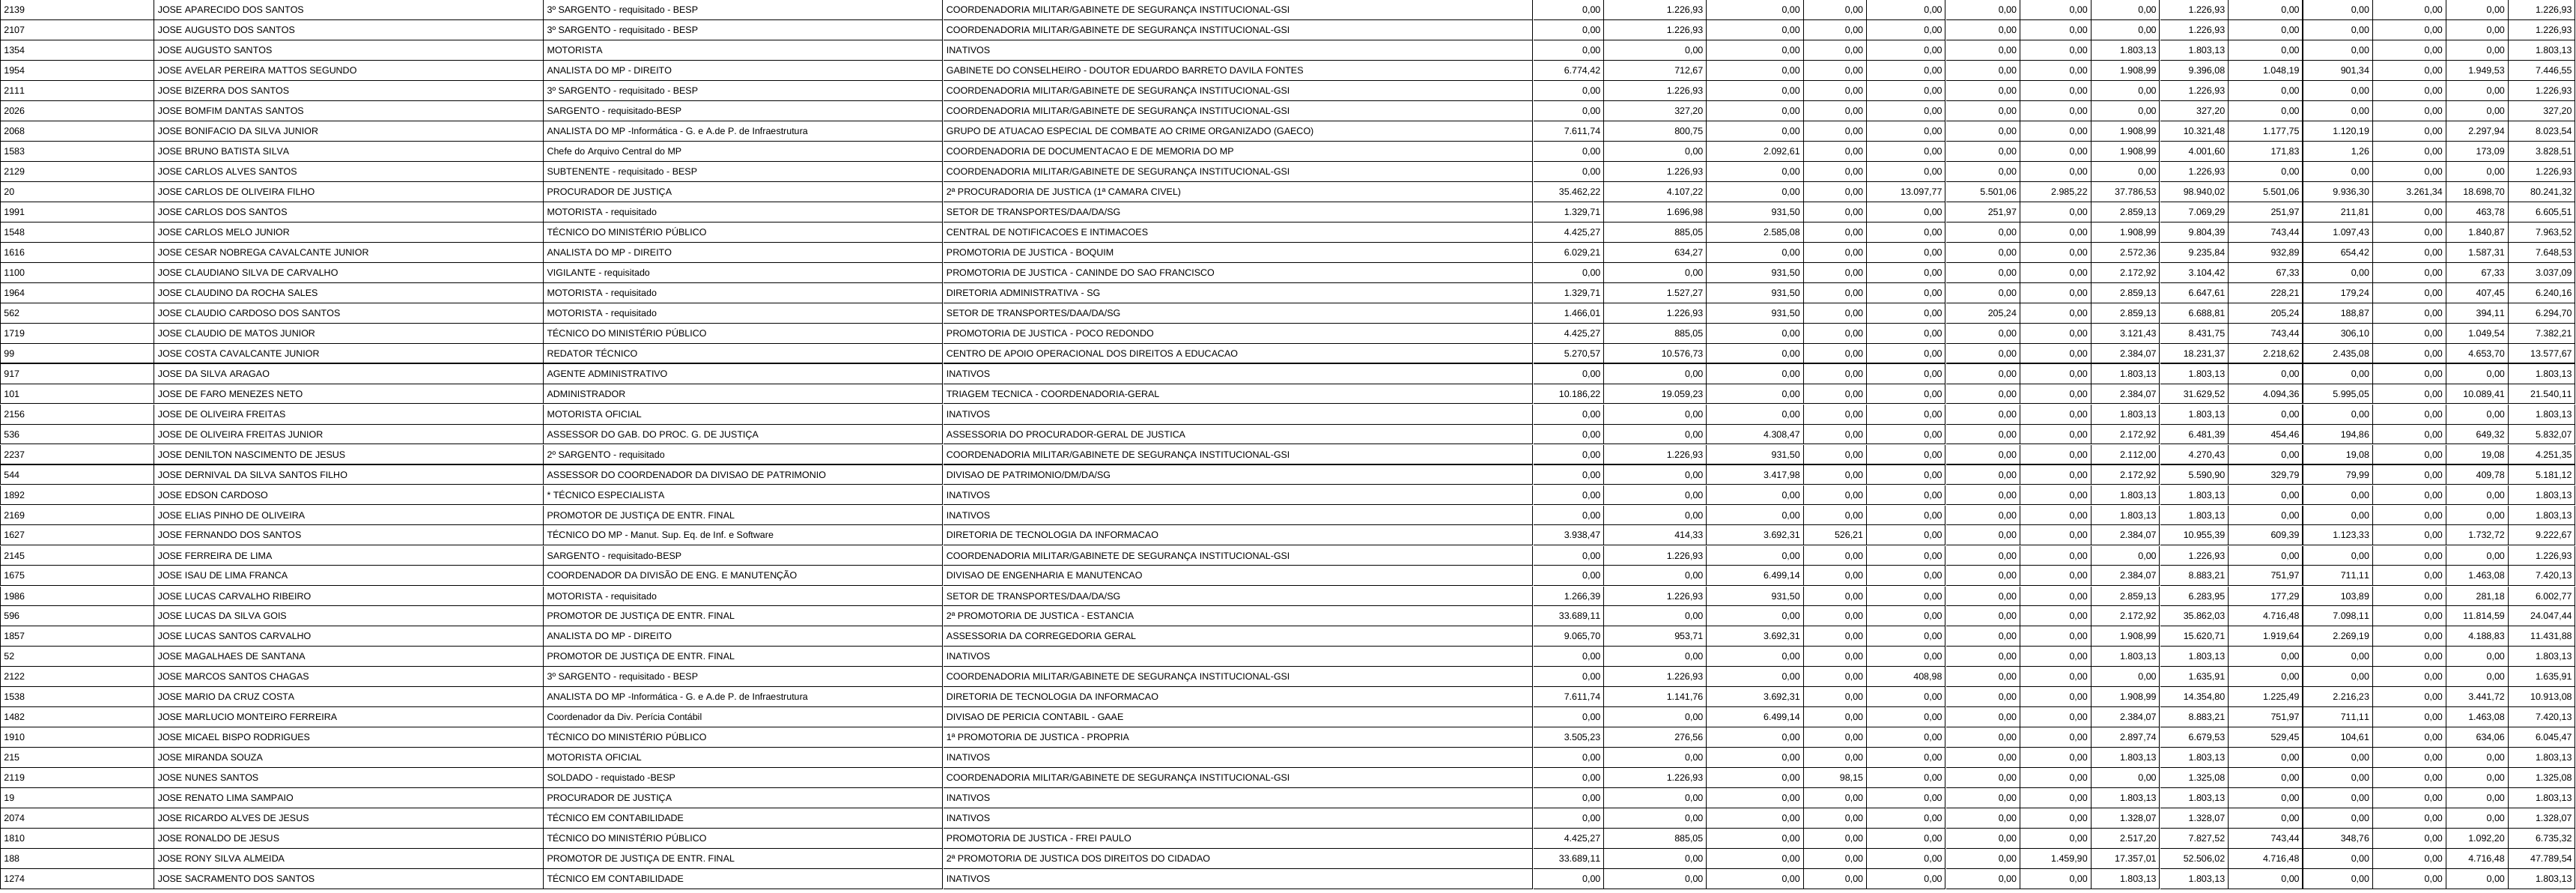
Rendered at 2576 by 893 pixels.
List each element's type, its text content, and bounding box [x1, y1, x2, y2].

table_cell 19,08 [2303, 445, 2372, 464]
table_cell 0,00 [1867, 687, 1945, 706]
table_cell 1.908,99 [2092, 687, 2159, 706]
table_cell 536 [1, 425, 154, 444]
table_cell 0,00 [1867, 384, 1945, 403]
table_cell 526,21 [1804, 525, 1866, 545]
table_cell 101 [1, 384, 154, 403]
table_cell 2.384,07 [2092, 344, 2159, 363]
table_cell 306,10 [2303, 324, 2372, 343]
table_cell 0,00 [2373, 788, 2446, 808]
table_cell 407,45 [2446, 283, 2508, 303]
table_cell SARGENTO - requisitado-BESP [544, 546, 942, 565]
table_cell 0,00 [1867, 445, 1945, 464]
table_cell 6.045,47 [2509, 727, 2575, 747]
table_cell JOSE ISAU DE LIMA FRANCA [154, 566, 543, 585]
table_cell 9.396,08 [2160, 61, 2228, 80]
table_cell 901,34 [2303, 61, 2372, 80]
table_cell 0,00 [1867, 81, 1945, 100]
table_cell 7.069,29 [2160, 202, 2228, 222]
table_cell 1.919,64 [2229, 626, 2302, 646]
table_cell 0,00 [1707, 849, 1803, 868]
table_cell 0,00 [1867, 61, 1945, 80]
table_cell 0,00 [2373, 849, 2446, 868]
table_cell SUBTENENTE - requisitado - BESP [544, 162, 942, 181]
table_cell 0,00 [1604, 707, 1706, 727]
table_cell 2.216,23 [2303, 687, 2372, 706]
table_cell 0,00 [1707, 546, 1803, 565]
table_cell 0,00 [1707, 869, 1803, 889]
table_cell 596 [1, 606, 154, 626]
table_cell 4.425,27 [1534, 829, 1603, 848]
table_cell DIRETORIA DE TECNOLOGIA DA INFORMACAO [944, 525, 1532, 545]
table_cell 0,00 [1804, 20, 1866, 40]
table_cell 2169 [1, 506, 154, 524]
table_cell 0,00 [2373, 40, 2446, 60]
table_cell 3º SARGENTO - requisitado - BESP [544, 81, 942, 100]
table_cell 0,00 [2303, 263, 2372, 282]
table_cell 0,00 [2446, 506, 2508, 524]
table_cell JOSE AVELAR PEREIRA MATTOS SEGUNDO [154, 61, 543, 80]
table_cell 0,00 [2229, 788, 2302, 808]
table_cell 10.186,22 [1534, 384, 1603, 403]
table_cell 0,00 [1804, 202, 1866, 222]
table_cell 3.692,31 [1707, 687, 1803, 706]
table_cell SARGENTO - requisitado-BESP [544, 101, 942, 121]
table_cell INATIVOS [944, 506, 1532, 524]
table_cell 0,00 [1804, 788, 1866, 808]
table_cell 6.499,14 [1707, 707, 1803, 727]
table_cell 414,33 [1604, 525, 1706, 545]
table_cell 2122 [1, 667, 154, 686]
table_cell 98,15 [1804, 768, 1866, 787]
table_cell 1.635,91 [2160, 667, 2228, 686]
table_cell DIVISAO DE ENGENHARIA E MANUTENCAO [944, 566, 1532, 585]
table_cell JOSE BRUNO BATISTA SILVA [154, 142, 543, 161]
table_cell 0,00 [1604, 849, 1706, 868]
table_cell 394,11 [2446, 303, 2508, 323]
table_cell 5.590,90 [2160, 465, 2228, 484]
table_cell 1.226,93 [2160, 162, 2228, 181]
table_cell 0,00 [2373, 727, 2446, 747]
table_cell 0,00 [2020, 587, 2091, 605]
table_cell 0,00 [2303, 869, 2372, 889]
table_cell INATIVOS [944, 405, 1532, 424]
table_cell 1.803,13 [2509, 364, 2575, 384]
table_cell 2.384,07 [2092, 566, 2159, 585]
table_cell 0,00 [1946, 707, 2020, 727]
table_cell JOSE MICAEL BISPO RODRIGUES [154, 727, 543, 747]
table_cell 0,00 [2020, 546, 2091, 565]
table_cell 0,00 [2373, 364, 2446, 384]
table_cell 0,00 [1804, 647, 1866, 666]
table_cell 609,39 [2229, 525, 2302, 545]
table_cell 2111 [1, 81, 154, 100]
table_cell 0,00 [2020, 243, 2091, 262]
table_cell 1.328,07 [2092, 808, 2159, 828]
table_cell 2ª PROMOTORIA DE JUSTICA - ESTANCIA [944, 606, 1532, 626]
table_cell 0,00 [1804, 626, 1866, 646]
table_cell 3.938,47 [1534, 525, 1603, 545]
table_cell 0,00 [1804, 101, 1866, 121]
table_cell 931,50 [1707, 587, 1803, 605]
table_cell JOSE CLAUDIO DE MATOS JUNIOR [154, 324, 543, 343]
table_cell 953,71 [1604, 626, 1706, 646]
table_cell 0,00 [1534, 263, 1603, 282]
table_cell 1.908,99 [2092, 121, 2159, 141]
table_cell 0,00 [1804, 364, 1866, 384]
table_cell 0,00 [2446, 808, 2508, 828]
table_cell 211,81 [2303, 202, 2372, 222]
table_cell 327,20 [1604, 101, 1706, 121]
table_cell JOSE AUGUSTO SANTOS [154, 40, 543, 60]
table_cell 0,00 [2373, 667, 2446, 686]
table_cell 0,00 [2373, 829, 2446, 848]
table_cell 0,00 [2229, 485, 2302, 504]
table_cell 0,00 [1867, 465, 1945, 484]
table_cell 0,00 [1804, 405, 1866, 424]
table_cell 0,00 [1604, 425, 1706, 444]
table_cell 4.308,47 [1707, 425, 1803, 444]
table_cell 7.648,53 [2509, 243, 2575, 262]
table_cell 19.059,23 [1604, 384, 1706, 403]
table_header 0,00 [1534, 0, 1603, 19]
table_cell 0,00 [1867, 425, 1945, 444]
table_cell JOSE LUCAS CARVALHO RIBEIRO [154, 587, 543, 605]
table_cell 0,00 [1867, 707, 1945, 727]
table_cell 228,21 [2229, 283, 2302, 303]
table_cell 2.092,61 [1707, 142, 1803, 161]
table_cell 1.840,87 [2446, 223, 2508, 242]
table_cell 0,00 [2020, 40, 2091, 60]
table_cell 0,00 [1534, 667, 1603, 686]
table_cell 0,00 [1804, 606, 1866, 626]
table_cell 0,00 [2373, 162, 2446, 181]
table_cell 0,00 [2373, 606, 2446, 626]
table_cell 215 [1, 748, 154, 767]
table_cell DIRETORIA ADMINISTRATIVA - SG [944, 283, 1532, 303]
table_cell 0,00 [1946, 364, 2020, 384]
table_cell 0,00 [1946, 606, 2020, 626]
table_cell 2.384,07 [2092, 384, 2159, 403]
table_cell 52 [1, 647, 154, 666]
table_cell 0,00 [1534, 405, 1603, 424]
table_cell 0,00 [2446, 162, 2508, 181]
table_cell 10.321,48 [2160, 121, 2228, 141]
table_cell 0,00 [2229, 546, 2302, 565]
table_cell 0,00 [1707, 121, 1803, 141]
table_cell 5.995,05 [2303, 384, 2372, 403]
table_cell 2237 [1, 445, 154, 464]
table_cell 0,00 [2020, 869, 2091, 889]
table_cell 0,00 [1804, 61, 1866, 80]
table_cell 79,99 [2303, 465, 2372, 484]
table_cell 0,00 [1946, 748, 2020, 767]
table_cell 2129 [1, 162, 154, 181]
table_cell 6.481,39 [2160, 425, 2228, 444]
table_cell 0,00 [2373, 647, 2446, 666]
table_cell MOTORISTA - requisitado [544, 587, 942, 605]
table_cell ANALISTA DO MP - DIREITO [544, 243, 942, 262]
table_cell 6.283,95 [2160, 587, 2228, 605]
table_cell 0,00 [2446, 40, 2508, 60]
table_cell 0,00 [1707, 788, 1803, 808]
table_cell 1,26 [2303, 142, 2372, 161]
table_cell 0,00 [2446, 667, 2508, 686]
table_cell COORDENADOR DA DIVISÃO DE ENG. E MANUTENÇÃO [544, 566, 942, 585]
table_cell 194,86 [2303, 425, 2372, 444]
table_cell 0,00 [1867, 344, 1945, 363]
table_cell ANALISTA DO MP - DIREITO [544, 626, 942, 646]
table_cell 6.647,61 [2160, 283, 2228, 303]
table_cell 0,00 [1867, 647, 1945, 666]
table_cell PROMOTOR DE JUSTIÇA DE ENTR. FINAL [544, 506, 942, 524]
table_cell 0,00 [1867, 566, 1945, 585]
table_cell VIGILANTE - requisitado [544, 263, 942, 282]
table_cell 0,00 [2373, 263, 2446, 282]
table_cell MOTORISTA - requisitado [544, 202, 942, 222]
table_cell SETOR DE TRANSPORTES/DAA/DA/SG [944, 202, 1532, 222]
table_cell COORDENADORIA MILITAR/GABINETE DE SEGURANÇA INSTITUCIONAL-GSI [944, 162, 1532, 181]
table_cell 0,00 [2373, 485, 2446, 504]
table_cell MOTORISTA OFICIAL [544, 748, 942, 767]
table_cell 2.172,92 [2092, 425, 2159, 444]
table_cell 0,00 [1804, 344, 1866, 363]
table_cell 0,00 [1707, 243, 1803, 262]
table_cell 4.716,48 [2229, 849, 2302, 868]
table_cell 1.226,93 [1604, 20, 1706, 40]
table_cell 0,00 [2229, 445, 2302, 464]
table_cell 0,00 [2373, 344, 2446, 363]
table_cell 0,00 [2303, 768, 2372, 787]
table_cell 3.505,23 [1534, 727, 1603, 747]
table_cell 0,00 [1867, 162, 1945, 181]
table_cell 6.774,42 [1534, 61, 1603, 80]
table_cell 0,00 [1946, 40, 2020, 60]
table_cell 1.635,91 [2509, 667, 2575, 686]
table_cell 0,00 [1534, 101, 1603, 121]
table_cell 0,00 [2020, 687, 2091, 706]
table_cell 408,98 [1867, 667, 1945, 686]
table_cell 19 [1, 788, 154, 808]
table_cell 0,00 [1534, 465, 1603, 484]
table_header 0,00 [2373, 0, 2446, 19]
table_cell 1.226,93 [1604, 445, 1706, 464]
table_cell 454,46 [2229, 425, 2302, 444]
table_cell 13.577,67 [2509, 344, 2575, 363]
table_cell JOSE RONY SILVA ALMEIDA [154, 849, 543, 868]
table_cell 1.803,13 [2092, 869, 2159, 889]
table_cell JOSE COSTA CAVALCANTE JUNIOR [154, 344, 543, 363]
table_cell 1.463,08 [2446, 707, 2508, 727]
table_cell 0,00 [1604, 465, 1706, 484]
table_cell 5.501,06 [2229, 182, 2302, 202]
table_cell CENTRO DE APOIO OPERACIONAL DOS DIREITOS A EDUCACAO [944, 344, 1532, 363]
table_cell 251,97 [1946, 202, 2020, 222]
table_cell TÉCNICO DO MINISTÉRIO PÚBLICO [544, 727, 942, 747]
table_cell COORDENADORIA MILITAR/GABINETE DE SEGURANÇA INSTITUCIONAL-GSI [944, 667, 1532, 686]
table_cell 1538 [1, 687, 154, 706]
table_cell 0,00 [1707, 101, 1803, 121]
table_cell 0,00 [1946, 223, 2020, 242]
table_cell 3º SARGENTO - requisitado - BESP [544, 20, 942, 40]
table_cell 529,45 [2229, 727, 2302, 747]
table_cell 0,00 [2092, 768, 2159, 787]
table_cell 0,00 [2020, 121, 2091, 141]
table_cell 0,00 [2020, 405, 2091, 424]
table_cell ANALISTA DO MP -Informática - G. e A.de P. de Infraestrutura [544, 121, 942, 141]
table_cell 0,00 [2303, 788, 2372, 808]
table_cell 0,00 [1867, 587, 1945, 605]
table_cell 0,00 [1804, 687, 1866, 706]
table_cell 0,00 [2229, 869, 2302, 889]
table_cell 2ª PROCURADORIA DE JUSTICA (1ª CAMARA CIVEL) [944, 182, 1532, 202]
table_cell 9.936,30 [2303, 182, 2372, 202]
table_cell TÉCNICO EM CONTABILIDADE [544, 869, 942, 889]
table_cell 1.732,72 [2446, 525, 2508, 545]
table_cell 562 [1, 303, 154, 323]
table_cell PROMOTOR DE JUSTIÇA DE ENTR. FINAL [544, 647, 942, 666]
table_cell 0,00 [2229, 101, 2302, 121]
table_cell 7.611,74 [1534, 121, 1603, 141]
table_cell 0,00 [2373, 405, 2446, 424]
table_cell 1.803,13 [2160, 506, 2228, 524]
table_cell 0,00 [1867, 829, 1945, 848]
table_cell 0,00 [1867, 20, 1945, 40]
table_cell 0,00 [2092, 20, 2159, 40]
table_cell 0,00 [1707, 20, 1803, 40]
table_cell 35.862,03 [2160, 606, 2228, 626]
table_cell 1.226,93 [1604, 667, 1706, 686]
table_cell 0,00 [2446, 546, 2508, 565]
table_cell 0,00 [2373, 768, 2446, 787]
table_cell 20 [1, 182, 154, 202]
table_cell JOSE CLAUDIANO SILVA DE CARVALHO [154, 263, 543, 282]
table_cell 4.107,22 [1604, 182, 1706, 202]
table_cell 0,00 [1707, 384, 1803, 403]
table_cell 409,78 [2446, 465, 2508, 484]
table_cell 800,75 [1604, 121, 1706, 141]
table_cell 2.859,13 [2092, 587, 2159, 605]
table_cell 7.611,74 [1534, 687, 1603, 706]
table_cell 10.913,08 [2509, 687, 2575, 706]
table_cell 0,00 [1867, 263, 1945, 282]
table_cell 0,00 [1867, 40, 1945, 60]
table_cell 1.803,13 [2160, 40, 2228, 60]
table_cell 0,00 [2303, 405, 2372, 424]
table_cell 0,00 [2303, 667, 2372, 686]
table_cell 0,00 [2020, 364, 2091, 384]
table_cell GRUPO DE ATUACAO ESPECIAL DE COMBATE AO CRIME ORGANIZADO (GAECO) [944, 121, 1532, 141]
table_cell 0,00 [2303, 162, 2372, 181]
table_cell 4.716,48 [2229, 606, 2302, 626]
table_cell INATIVOS [944, 40, 1532, 60]
table_cell 2068 [1, 121, 154, 141]
table_cell 3.417,98 [1707, 465, 1803, 484]
table_cell 0,00 [1534, 142, 1603, 161]
table_cell 21.540,11 [2509, 384, 2575, 403]
table_cell 3.828,51 [2509, 142, 2575, 161]
table_cell 0,00 [2020, 81, 2091, 100]
table_header 0,00 [2229, 0, 2302, 19]
table_cell 1.226,93 [2160, 20, 2228, 40]
table_cell 2.218,62 [2229, 344, 2302, 363]
table_cell 0,00 [2373, 808, 2446, 828]
table_cell 0,00 [2020, 566, 2091, 585]
table_cell 0,00 [1946, 344, 2020, 363]
table_cell 3.441,72 [2446, 687, 2508, 706]
table_cell AGENTE ADMINISTRATIVO [544, 364, 942, 384]
table_cell 0,00 [1707, 182, 1803, 202]
table_cell 2.859,13 [2092, 202, 2159, 222]
table_cell 0,00 [1804, 506, 1866, 524]
table_cell 0,00 [1867, 202, 1945, 222]
table_cell 1.803,13 [2092, 485, 2159, 504]
table_cell SETOR DE TRANSPORTES/DAA/DA/SG [944, 587, 1532, 605]
table_cell 0,00 [1804, 425, 1866, 444]
table_cell 10.576,73 [1604, 344, 1706, 363]
table_cell 2.985,22 [2020, 182, 2091, 202]
table_cell JOSE BONIFACIO DA SILVA JUNIOR [154, 121, 543, 141]
table_cell 0,00 [2020, 748, 2091, 767]
table_cell 0,00 [1804, 81, 1866, 100]
table_cell 6.605,51 [2509, 202, 2575, 222]
table_cell * TÉCNICO ESPECIALISTA [544, 485, 942, 504]
table_cell 0,00 [2092, 162, 2159, 181]
table_cell 0,00 [2373, 283, 2446, 303]
table_cell 1274 [1, 869, 154, 889]
table_cell 0,00 [1534, 788, 1603, 808]
table_cell 0,00 [2303, 101, 2372, 121]
table_cell JOSE BOMFIM DANTAS SANTOS [154, 101, 543, 121]
table_header COORDENADORIA MILITAR/GABINETE DE SEGURANÇA INSTITUCIONAL-GSI [944, 0, 1532, 19]
table_cell 1.325,08 [2160, 768, 2228, 787]
table_cell 1ª PROMOTORIA DE JUSTICA - PROPRIA [944, 727, 1532, 747]
table_cell 33.689,11 [1534, 849, 1603, 868]
table_cell 0,00 [1707, 61, 1803, 80]
table_cell 1.466,01 [1534, 303, 1603, 323]
table_header 2139 [1, 0, 154, 19]
table_cell 0,00 [2020, 303, 2091, 323]
table_cell JOSE ELIAS PINHO DE OLIVEIRA [154, 506, 543, 524]
table_cell 276,56 [1604, 727, 1706, 747]
table_cell 0,00 [2229, 162, 2302, 181]
table_cell 1.803,13 [2160, 748, 2228, 767]
table_header 0,00 [2446, 0, 2508, 19]
table_cell 0,00 [2373, 687, 2446, 706]
table_cell 1.226,93 [1604, 768, 1706, 787]
table_cell 0,00 [2303, 81, 2372, 100]
table_cell 0,00 [2373, 324, 2446, 343]
table_cell 67,33 [2229, 263, 2302, 282]
table_cell PROMOTOR DE JUSTIÇA DE ENTR. FINAL [544, 606, 942, 626]
table_cell 0,00 [1804, 707, 1866, 727]
table_cell 0,00 [1867, 121, 1945, 141]
table_cell 0,00 [1946, 849, 2020, 868]
table_cell 1.803,13 [2509, 788, 2575, 808]
table_cell 0,00 [1804, 121, 1866, 141]
table_cell 0,00 [2373, 121, 2446, 141]
table_cell PROMOTORIA DE JUSTICA - POCO REDONDO [944, 324, 1532, 343]
table_cell 1954 [1, 61, 154, 80]
table_cell 2º SARGENTO - requisitado [544, 445, 942, 464]
table_cell COORDENADORIA MILITAR/GABINETE DE SEGURANÇA INSTITUCIONAL-GSI [944, 445, 1532, 464]
table_cell 0,00 [2446, 364, 2508, 384]
table_cell 171,83 [2229, 142, 2302, 161]
table_cell 0,00 [2373, 566, 2446, 585]
table_cell 1.803,13 [2509, 869, 2575, 889]
table_cell 31.629,52 [2160, 384, 2228, 403]
table_cell 0,00 [2020, 788, 2091, 808]
table_cell 1857 [1, 626, 154, 646]
table_cell 1.908,99 [2092, 626, 2159, 646]
table_cell 0,00 [2303, 647, 2372, 666]
table_cell JOSE RONALDO DE JESUS [154, 829, 543, 848]
table_cell 0,00 [2373, 465, 2446, 484]
table_cell 0,00 [1534, 425, 1603, 444]
table_cell 0,00 [1604, 566, 1706, 585]
table_cell 3.121,43 [2092, 324, 2159, 343]
table_cell 14.354,80 [2160, 687, 2228, 706]
table_cell 0,00 [1867, 223, 1945, 242]
table_cell 6.294,70 [2509, 303, 2575, 323]
table_cell 4.425,27 [1534, 324, 1603, 343]
table_cell 931,50 [1707, 202, 1803, 222]
table_cell 0,00 [1946, 263, 2020, 282]
table_cell JOSE CLAUDIO CARDOSO DOS SANTOS [154, 303, 543, 323]
table_cell 0,00 [1804, 384, 1866, 403]
table_cell 0,00 [2303, 849, 2372, 868]
table_cell 0,00 [1867, 101, 1945, 121]
table_cell 0,00 [2020, 61, 2091, 80]
table_cell 4.716,48 [2446, 849, 2508, 868]
table_cell 4.094,36 [2229, 384, 2302, 403]
table_cell 1.696,98 [1604, 202, 1706, 222]
table_header 0,00 [1946, 0, 2020, 19]
table_cell 0,00 [1867, 142, 1945, 161]
table_cell 2ª PROMOTORIA DE JUSTICA DOS DIREITOS DO CIDADAO [944, 849, 1532, 868]
table_cell 1583 [1, 142, 154, 161]
table_cell 0,00 [1804, 324, 1866, 343]
table_cell INATIVOS [944, 869, 1532, 889]
table_cell COORDENADORIA MILITAR/GABINETE DE SEGURANÇA INSTITUCIONAL-GSI [944, 101, 1532, 121]
table_cell 0,00 [1707, 506, 1803, 524]
table_cell PROCURADOR DE JUSTIÇA [544, 788, 942, 808]
table_cell 1910 [1, 727, 154, 747]
table_cell 6.499,14 [1707, 566, 1803, 585]
table_cell 0,00 [2229, 506, 2302, 524]
table_cell 1.949,53 [2446, 61, 2508, 80]
table_cell 2.897,74 [2092, 727, 2159, 747]
table_header 0,00 [2020, 0, 2091, 19]
table_cell 8.883,21 [2160, 566, 2228, 585]
table_cell 2.517,20 [2092, 829, 2159, 848]
table_cell 0,00 [1707, 485, 1803, 504]
table_cell 1.226,93 [2509, 546, 2575, 565]
table_cell 9.065,70 [1534, 626, 1603, 646]
table_cell 177,29 [2229, 587, 2302, 605]
table_cell 1.225,49 [2229, 687, 2302, 706]
table_cell 0,00 [1707, 667, 1803, 686]
table_cell 2.859,13 [2092, 283, 2159, 303]
table_cell 0,00 [2373, 61, 2446, 80]
table_cell 173,09 [2446, 142, 2508, 161]
table_cell 0,00 [2229, 647, 2302, 666]
table_cell 634,06 [2446, 727, 2508, 747]
table_cell 4.188,83 [2446, 626, 2508, 646]
table_cell 1.803,13 [2509, 405, 2575, 424]
table_cell 0,00 [1707, 727, 1803, 747]
table_cell 0,00 [1707, 162, 1803, 181]
table_cell 1.803,13 [2160, 788, 2228, 808]
table_cell 0,00 [2020, 223, 2091, 242]
table_cell 0,00 [1707, 647, 1803, 666]
table_cell 0,00 [1946, 727, 2020, 747]
table_cell 0,00 [1534, 546, 1603, 565]
table_cell 251,97 [2229, 202, 2302, 222]
table_cell 0,00 [1604, 142, 1706, 161]
table_cell 0,00 [2020, 324, 2091, 343]
table_cell REDATOR TÉCNICO [544, 344, 942, 363]
table_cell 0,00 [2446, 405, 2508, 424]
table_cell MOTORISTA OFICIAL [544, 405, 942, 424]
table_cell 1.177,75 [2229, 121, 2302, 141]
table_cell JOSE DA SILVA ARAGAO [154, 364, 543, 384]
table_cell MOTORISTA [544, 40, 942, 60]
table_cell 2.384,07 [2092, 707, 2159, 727]
table_cell 743,44 [2229, 324, 2302, 343]
table_cell 1.803,13 [2509, 748, 2575, 767]
table_cell PROCURADOR DE JUSTIÇA [544, 182, 942, 202]
table_cell 885,05 [1604, 324, 1706, 343]
table_cell 4.425,27 [1534, 223, 1603, 242]
table_cell 3.261,34 [2373, 182, 2446, 202]
table_cell ADMINISTRADOR [544, 384, 942, 403]
table_cell 0,00 [2373, 506, 2446, 524]
table_cell 0,00 [2020, 465, 2091, 484]
table_cell 1.459,90 [2020, 849, 2091, 868]
table_cell 1675 [1, 566, 154, 585]
table_cell 0,00 [2020, 425, 2091, 444]
table_cell 1.226,93 [2509, 81, 2575, 100]
table_cell 0,00 [2373, 587, 2446, 605]
table_cell 0,00 [1604, 606, 1706, 626]
table_cell 15.620,71 [2160, 626, 2228, 646]
table_cell COORDENADORIA DE DOCUMENTACAO E DE MEMORIA DO MP [944, 142, 1532, 161]
table_cell JOSE CARLOS MELO JUNIOR [154, 223, 543, 242]
table_cell 3.692,31 [1707, 525, 1803, 545]
table_cell 10.089,41 [2446, 384, 2508, 403]
table_cell 2.384,07 [2092, 525, 2159, 545]
table_cell 67,33 [2446, 263, 2508, 282]
table_cell 4.251,35 [2509, 445, 2575, 464]
table_cell 0,00 [2092, 81, 2159, 100]
table_cell 2.572,36 [2092, 243, 2159, 262]
table_cell 0,00 [2229, 364, 2302, 384]
table_cell 1719 [1, 324, 154, 343]
table_cell 1482 [1, 707, 154, 727]
table_cell 1.141,76 [1604, 687, 1706, 706]
table_cell 2.112,00 [2092, 445, 2159, 464]
table_cell 2.269,19 [2303, 626, 2372, 646]
table_cell COORDENADORIA MILITAR/GABINETE DE SEGURANÇA INSTITUCIONAL-GSI [944, 768, 1532, 787]
table_cell 2026 [1, 101, 154, 121]
table_cell 0,00 [1804, 808, 1866, 828]
table_cell 649,32 [2446, 425, 2508, 444]
table_cell 0,00 [1804, 566, 1866, 585]
table_cell 0,00 [1604, 364, 1706, 384]
table_cell 0,00 [1946, 445, 2020, 464]
table_cell 9.235,84 [2160, 243, 2228, 262]
table_cell 0,00 [1867, 849, 1945, 868]
table_cell 0,00 [1604, 748, 1706, 767]
table_cell 0,00 [2020, 707, 2091, 727]
table_cell 7.382,21 [2509, 324, 2575, 343]
table_cell 0,00 [1534, 81, 1603, 100]
table_cell 0,00 [1534, 566, 1603, 585]
table_cell 1.049,54 [2446, 324, 2508, 343]
table_cell 0,00 [2020, 667, 2091, 686]
table_cell 9.804,39 [2160, 223, 2228, 242]
table_cell 0,00 [1804, 263, 1866, 282]
table_cell 0,00 [1534, 485, 1603, 504]
table_cell 0,00 [1867, 606, 1945, 626]
table_cell JOSE DENILTON NASCIMENTO DE JESUS [154, 445, 543, 464]
table_cell 0,00 [1707, 808, 1803, 828]
table_cell 1991 [1, 202, 154, 222]
table_cell 0,00 [2020, 647, 2091, 666]
table_cell 0,00 [1946, 142, 2020, 161]
table_cell 0,00 [1946, 808, 2020, 828]
table_cell 13.097,77 [1867, 182, 1945, 202]
table_cell 1986 [1, 587, 154, 605]
table_cell 24.047,44 [2509, 606, 2575, 626]
table_cell 0,00 [2020, 506, 2091, 524]
table_cell 0,00 [1707, 364, 1803, 384]
table_cell 743,44 [2229, 829, 2302, 848]
table_cell 11.814,59 [2446, 606, 2508, 626]
table_cell JOSE DE OLIVEIRA FREITAS [154, 405, 543, 424]
table_cell 0,00 [1946, 465, 2020, 484]
table_cell JOSE NUNES SANTOS [154, 768, 543, 787]
table_cell 0,00 [2303, 20, 2372, 40]
table_cell 1.803,13 [2092, 40, 2159, 60]
table_cell 8.431,75 [2160, 324, 2228, 343]
table_cell SOLDADO - requistado -BESP [544, 768, 942, 787]
table_cell JOSE MARIO DA CRUZ COSTA [154, 687, 543, 706]
table_cell 1.092,20 [2446, 829, 2508, 848]
table_cell 1.908,99 [2092, 142, 2159, 161]
table_cell 1.803,13 [2092, 364, 2159, 384]
table_cell 0,00 [2446, 788, 2508, 808]
table_cell 35.462,22 [1534, 182, 1603, 202]
table_cell 0,00 [1946, 667, 2020, 686]
table_cell 711,11 [2303, 707, 2372, 727]
table_cell CENTRAL DE NOTIFICACOES E INTIMACOES [944, 223, 1532, 242]
table_cell JOSE RICARDO ALVES DE JESUS [154, 808, 543, 828]
table_cell 0,00 [2446, 647, 2508, 666]
table_cell 1.803,13 [2509, 40, 2575, 60]
table_cell PROMOTORIA DE JUSTICA - BOQUIM [944, 243, 1532, 262]
table_cell 205,24 [1946, 303, 2020, 323]
table_cell 0,00 [2303, 485, 2372, 504]
table_cell 0,00 [1804, 465, 1866, 484]
table_cell 1.048,19 [2229, 61, 2302, 80]
table_cell 0,00 [2373, 525, 2446, 545]
table_cell 0,00 [2303, 546, 2372, 565]
table_cell 6.002,77 [2509, 587, 2575, 605]
table_cell 0,00 [2020, 626, 2091, 646]
table_cell 917 [1, 364, 154, 384]
table_cell 932,89 [2229, 243, 2302, 262]
table_cell 1.803,13 [2092, 647, 2159, 666]
table_cell 52.506,02 [2160, 849, 2228, 868]
table_cell 0,00 [1534, 748, 1603, 767]
table_cell 0,00 [2373, 202, 2446, 222]
table_cell 0,00 [1804, 303, 1866, 323]
table_cell COORDENADORIA MILITAR/GABINETE DE SEGURANÇA INSTITUCIONAL-GSI [944, 81, 1532, 100]
table_cell 10.955,39 [2160, 525, 2228, 545]
table_cell 0,00 [2020, 202, 2091, 222]
table_cell INATIVOS [944, 748, 1532, 767]
table_cell 1.803,13 [2509, 485, 2575, 504]
table_cell 9.222,67 [2509, 525, 2575, 545]
table_cell 19,08 [2446, 445, 2508, 464]
table_cell 1.123,33 [2303, 525, 2372, 545]
table_cell Coordenador da Div. Perícia Contábil [544, 707, 942, 727]
table_cell 0,00 [1707, 606, 1803, 626]
table_cell 1.527,27 [1604, 283, 1706, 303]
table_cell 0,00 [2303, 364, 2372, 384]
table_cell 743,44 [2229, 223, 2302, 242]
table_cell 0,00 [2373, 303, 2446, 323]
table_cell 0,00 [1946, 61, 2020, 80]
table_cell 0,00 [2020, 606, 2091, 626]
table_cell 712,67 [1604, 61, 1706, 80]
table_cell 1.266,39 [1534, 587, 1603, 605]
table_cell 931,50 [1707, 445, 1803, 464]
table_cell 5.501,06 [1946, 182, 2020, 202]
table_cell 2.435,08 [2303, 344, 2372, 363]
table_header 1.226,93 [2509, 0, 2575, 19]
table_cell 0,00 [2229, 667, 2302, 686]
table_cell 6.240,16 [2509, 283, 2575, 303]
table_cell 0,00 [1946, 485, 2020, 504]
table_cell JOSE EDSON CARDOSO [154, 485, 543, 504]
table_cell 0,00 [2446, 768, 2508, 787]
table_cell 6.735,32 [2509, 829, 2575, 848]
table_cell 1.803,13 [2092, 405, 2159, 424]
table_cell 7.420,13 [2509, 566, 2575, 585]
table_cell 1.587,31 [2446, 243, 2508, 262]
table_cell 1892 [1, 485, 154, 504]
table_cell 0,00 [1707, 40, 1803, 60]
table_header 0,00 [2092, 0, 2159, 19]
table_cell INATIVOS [944, 647, 1532, 666]
table_cell JOSE FERREIRA DE LIMA [154, 546, 543, 565]
table_cell 0,00 [1867, 869, 1945, 889]
table_cell 0,00 [2373, 243, 2446, 262]
table_cell 0,00 [1946, 525, 2020, 545]
table_header 0,00 [1804, 0, 1866, 19]
table_cell 0,00 [1534, 445, 1603, 464]
table_cell 1.803,13 [2092, 748, 2159, 767]
table_cell 0,00 [1804, 748, 1866, 767]
table_cell 0,00 [2373, 748, 2446, 767]
table_cell 1.908,99 [2092, 61, 2159, 80]
table_cell 0,00 [2020, 263, 2091, 282]
table_cell 329,79 [2229, 465, 2302, 484]
table_cell 3.037,09 [2509, 263, 2575, 282]
table_cell 0,00 [1707, 768, 1803, 787]
table_cell 0,00 [2229, 405, 2302, 424]
table_cell 1.803,13 [2160, 647, 2228, 666]
table_cell TÉCNICO EM CONTABILIDADE [544, 808, 942, 828]
table_cell 99 [1, 344, 154, 363]
table_cell 2.172,92 [2092, 465, 2159, 484]
table_cell 0,00 [1946, 162, 2020, 181]
table_cell 0,00 [2373, 546, 2446, 565]
table_cell 0,00 [1867, 324, 1945, 343]
table_cell 0,00 [1604, 647, 1706, 666]
table_cell 0,00 [1534, 869, 1603, 889]
table_cell 1.803,13 [2160, 869, 2228, 889]
table_cell JOSE DERNIVAL DA SILVA SANTOS FILHO [154, 465, 543, 484]
table_cell 885,05 [1604, 829, 1706, 848]
table_cell 1.803,13 [2160, 485, 2228, 504]
table_cell 0,00 [2020, 101, 2091, 121]
table_cell 98.940,02 [2160, 182, 2228, 202]
table_cell TÉCNICO DO MP - Manut. Sup. Eq. de Inf. e Software [544, 525, 942, 545]
table_header JOSE APARECIDO DOS SANTOS [154, 0, 543, 19]
table_cell 0,00 [1804, 223, 1866, 242]
table_cell 0,00 [1946, 687, 2020, 706]
table_cell 104,61 [2303, 727, 2372, 747]
table_cell 1964 [1, 283, 154, 303]
table_cell 0,00 [1946, 566, 2020, 585]
table_cell 5.181,12 [2509, 465, 2575, 484]
table_cell 0,00 [1707, 405, 1803, 424]
table_cell 0,00 [1534, 768, 1603, 787]
table_cell 0,00 [1804, 869, 1866, 889]
table_cell 0,00 [1946, 81, 2020, 100]
table_cell 205,24 [2229, 303, 2302, 323]
table_cell ANALISTA DO MP - DIREITO [544, 61, 942, 80]
table_cell 7.963,52 [2509, 223, 2575, 242]
table_cell 4.001,60 [2160, 142, 2228, 161]
table_cell 0,00 [2373, 142, 2446, 161]
table_cell 0,00 [2446, 101, 2508, 121]
table_cell 0,00 [2020, 445, 2091, 464]
table_cell 0,00 [1867, 283, 1945, 303]
table_header 1.226,93 [1604, 0, 1706, 19]
table_cell 1.325,08 [2509, 768, 2575, 787]
table_cell 0,00 [2020, 829, 2091, 848]
table_cell 1.120,19 [2303, 121, 2372, 141]
table_cell 0,00 [1946, 425, 2020, 444]
table_cell 0,00 [2303, 40, 2372, 60]
table_cell 0,00 [1867, 748, 1945, 767]
table_cell PROMOTORIA DE JUSTICA - CANINDE DO SAO FRANCISCO [944, 263, 1532, 282]
table_cell 1354 [1, 40, 154, 60]
table_cell JOSE AUGUSTO DOS SANTOS [154, 20, 543, 40]
table_cell 1.226,93 [1604, 546, 1706, 565]
table_cell 634,27 [1604, 243, 1706, 262]
table_cell JOSE CARLOS ALVES SANTOS [154, 162, 543, 181]
table_cell 0,00 [1534, 364, 1603, 384]
table_cell 1.328,07 [2160, 808, 2228, 828]
table_cell INATIVOS [944, 364, 1532, 384]
table_cell 0,00 [1707, 81, 1803, 100]
table_cell 37.786,53 [2092, 182, 2159, 202]
table_cell 281,18 [2446, 587, 2508, 605]
table_cell 18.231,37 [2160, 344, 2228, 363]
table_cell 1.908,99 [2092, 223, 2159, 242]
table_cell 0,00 [2020, 20, 2091, 40]
table_cell 0,00 [2020, 485, 2091, 504]
table_cell 0,00 [1946, 121, 2020, 141]
table_cell 0,00 [2373, 869, 2446, 889]
table_cell 0,00 [2303, 808, 2372, 828]
table_cell MOTORISTA - requisitado [544, 303, 942, 323]
table_cell 0,00 [1604, 263, 1706, 282]
table_cell 2107 [1, 20, 154, 40]
table_cell TRIAGEM TECNICA - COORDENADORIA-GERAL [944, 384, 1532, 403]
table_cell 0,00 [1867, 525, 1945, 545]
table_cell 18.698,70 [2446, 182, 2508, 202]
table_cell 2.172,92 [2092, 606, 2159, 626]
table_cell JOSE CESAR NOBREGA CAVALCANTE JUNIOR [154, 243, 543, 262]
table_cell 0,00 [1946, 101, 2020, 121]
table_cell DIVISAO DE PERICIA CONTABIL - GAAE [944, 707, 1532, 727]
table_cell 931,50 [1707, 263, 1803, 282]
table_cell 0,00 [1867, 768, 1945, 787]
table_cell 11.431,88 [2509, 626, 2575, 646]
table_cell 0,00 [1867, 626, 1945, 646]
table_header 0,00 [1867, 0, 1945, 19]
table_cell 2145 [1, 546, 154, 565]
table_cell 0,00 [1804, 727, 1866, 747]
table_cell 0,00 [2373, 445, 2446, 464]
table_cell 931,50 [1707, 303, 1803, 323]
table_cell 0,00 [1867, 727, 1945, 747]
table_cell 7.098,11 [2303, 606, 2372, 626]
table_cell 2.172,92 [2092, 263, 2159, 282]
table_cell PROMOTORIA DE JUSTICA - FREI PAULO [944, 829, 1532, 848]
table_cell ASSESSORIA DO PROCURADOR-GERAL DE JUSTICA [944, 425, 1532, 444]
table_cell 6.679,53 [2160, 727, 2228, 747]
table_cell 0,00 [1946, 283, 2020, 303]
table_cell 0,00 [1604, 808, 1706, 828]
table_cell 0,00 [1534, 707, 1603, 727]
table_cell 5.270,57 [1534, 344, 1603, 363]
table_cell 0,00 [2373, 707, 2446, 727]
table_cell 0,00 [2092, 546, 2159, 565]
table_cell 885,05 [1604, 223, 1706, 242]
table_cell 751,97 [2229, 707, 2302, 727]
table_header 0,00 [1707, 0, 1803, 19]
table_cell 2.297,94 [2446, 121, 2508, 141]
table_cell 17.357,01 [2092, 849, 2159, 868]
table_cell 6.688,81 [2160, 303, 2228, 323]
table_cell 0,00 [1946, 829, 2020, 848]
table_cell 1.463,08 [2446, 566, 2508, 585]
table_cell 1.226,93 [1604, 81, 1706, 100]
table_cell 0,00 [1804, 283, 1866, 303]
table_cell 1.226,93 [2160, 546, 2228, 565]
table_cell 0,00 [1804, 243, 1866, 262]
table_cell 0,00 [1707, 748, 1803, 767]
table_header 0,00 [2303, 0, 2372, 19]
table_cell 1.226,93 [2160, 81, 2228, 100]
table_cell 80.241,32 [2509, 182, 2575, 202]
table_header 3º SARGENTO - requisitado - BESP [544, 0, 942, 19]
table_cell 7.827,52 [2160, 829, 2228, 848]
table_cell 0,00 [1867, 405, 1945, 424]
table_cell 188,87 [2303, 303, 2372, 323]
table_cell 3.104,42 [2160, 263, 2228, 282]
table_cell 0,00 [1804, 182, 1866, 202]
table_cell 1.803,13 [2160, 405, 2228, 424]
table_cell 0,00 [1946, 20, 2020, 40]
table_cell 0,00 [1604, 788, 1706, 808]
table_cell 1548 [1, 223, 154, 242]
table_cell TÉCNICO DO MINISTÉRIO PÚBLICO [544, 829, 942, 848]
table_cell 0,00 [1867, 808, 1945, 828]
table_cell DIRETORIA DE TECNOLOGIA DA INFORMACAO [944, 687, 1532, 706]
table_cell COORDENADORIA MILITAR/GABINETE DE SEGURANÇA INSTITUCIONAL-GSI [944, 20, 1532, 40]
table_cell 6.029,21 [1534, 243, 1603, 262]
table_cell 0,00 [1867, 485, 1945, 504]
table_cell ANALISTA DO MP -Informática - G. e A.de P. de Infraestrutura [544, 687, 942, 706]
table_cell JOSE MARLUCIO MONTEIRO FERREIRA [154, 707, 543, 727]
table_cell 0,00 [2373, 384, 2446, 403]
table_cell 0,00 [1867, 506, 1945, 524]
table_cell 0,00 [1867, 303, 1945, 323]
table_cell 0,00 [1946, 243, 2020, 262]
table_cell 0,00 [2373, 626, 2446, 646]
table_cell DIVISAO DE PATRIMONIO/DM/DA/SG [944, 465, 1532, 484]
table_cell 0,00 [1946, 506, 2020, 524]
table_cell 1.226,93 [1604, 303, 1706, 323]
table_cell 0,00 [2020, 384, 2091, 403]
table_cell 1.803,13 [2092, 788, 2159, 808]
table_cell ASSESSOR DO COORDENADOR DA DIVISAO DE PATRIMONIO [544, 465, 942, 484]
table_cell 1.803,13 [2092, 506, 2159, 524]
table_cell 0,00 [1946, 384, 2020, 403]
table_cell SETOR DE TRANSPORTES/DAA/DA/SG [944, 303, 1532, 323]
table_cell 1100 [1, 263, 154, 282]
table_cell ASSESSOR DO GAB. DO PROC. G. DE JUSTIÇA [544, 425, 942, 444]
table_cell 0,00 [1804, 829, 1866, 848]
table_cell 179,24 [2303, 283, 2372, 303]
table_cell GABINETE DO CONSELHEIRO - DOUTOR EDUARDO BARRETO DAVILA FONTES [944, 61, 1532, 80]
table_cell JOSE SACRAMENTO DOS SANTOS [154, 869, 543, 889]
table_cell 0,00 [2229, 768, 2302, 787]
table_cell 1.226,93 [2509, 162, 2575, 181]
table_cell 103,89 [2303, 587, 2372, 605]
table_cell 0,00 [1946, 626, 2020, 646]
table_cell JOSE MAGALHAES DE SANTANA [154, 647, 543, 666]
table_cell 654,42 [2303, 243, 2372, 262]
table_cell 0,00 [1946, 869, 2020, 889]
table_cell 0,00 [2446, 20, 2508, 40]
table_cell 0,00 [1604, 405, 1706, 424]
table_cell 1810 [1, 829, 154, 848]
table_cell 0,00 [1604, 869, 1706, 889]
table_cell 7.420,13 [2509, 707, 2575, 727]
table_cell 0,00 [1707, 829, 1803, 848]
table_cell PROMOTOR DE JUSTIÇA DE ENTR. FINAL [544, 849, 942, 868]
table_cell JOSE RENATO LIMA SAMPAIO [154, 788, 543, 808]
table_cell 0,00 [2229, 748, 2302, 767]
table_cell 8.023,54 [2509, 121, 2575, 141]
table_cell 1.803,13 [2160, 364, 2228, 384]
table_cell 0,00 [1867, 364, 1945, 384]
table_cell 544 [1, 465, 154, 484]
table_cell 931,50 [1707, 283, 1803, 303]
table_cell MOTORISTA - requisitado [544, 283, 942, 303]
table_cell 0,00 [1804, 142, 1866, 161]
table_cell 1.329,71 [1534, 283, 1603, 303]
table_cell 0,00 [2229, 40, 2302, 60]
table_cell 0,00 [1946, 768, 2020, 787]
table_cell 0,00 [2020, 142, 2091, 161]
table_cell 0,00 [2373, 81, 2446, 100]
table_cell 0,00 [1534, 40, 1603, 60]
table_cell 751,97 [2229, 566, 2302, 585]
table_cell 0,00 [1946, 788, 2020, 808]
table_cell 0,00 [1946, 647, 2020, 666]
table_cell 0,00 [2446, 81, 2508, 100]
table_cell 0,00 [1804, 445, 1866, 464]
table_cell 0,00 [1946, 324, 2020, 343]
table_cell 4.270,43 [2160, 445, 2228, 464]
table_cell 0,00 [2373, 223, 2446, 242]
table_cell 0,00 [1604, 40, 1706, 60]
table_cell JOSE MIRANDA SOUZA [154, 748, 543, 767]
table_cell 0,00 [2446, 485, 2508, 504]
table_cell 327,20 [2160, 101, 2228, 121]
table_cell 7.446,55 [2509, 61, 2575, 80]
table_cell 1627 [1, 525, 154, 545]
table_cell JOSE DE FARO MENEZES NETO [154, 384, 543, 403]
table_cell 3.692,31 [1707, 626, 1803, 646]
table_header 1.226,93 [2160, 0, 2228, 19]
table_cell 8.883,21 [2160, 707, 2228, 727]
table_cell 4.653,70 [2446, 344, 2508, 363]
table_cell 0,00 [1804, 546, 1866, 565]
table_cell 0,00 [1534, 162, 1603, 181]
table_cell JOSE FERNANDO DOS SANTOS [154, 525, 543, 545]
table_cell 0,00 [1867, 788, 1945, 808]
table_cell 0,00 [2303, 748, 2372, 767]
table_cell JOSE MARCOS SANTOS CHAGAS [154, 667, 543, 686]
table_cell 0,00 [2020, 283, 2091, 303]
table_cell 2074 [1, 808, 154, 828]
table_cell 0,00 [2446, 869, 2508, 889]
table_cell 0,00 [2020, 808, 2091, 828]
table_cell 2.859,13 [2092, 303, 2159, 323]
table_cell 0,00 [2020, 727, 2091, 747]
table_cell 2.585,08 [1707, 223, 1803, 242]
table_cell 1616 [1, 243, 154, 262]
table_cell 0,00 [1867, 546, 1945, 565]
table_cell 0,00 [1804, 849, 1866, 868]
table_cell JOSE DE OLIVEIRA FREITAS JUNIOR [154, 425, 543, 444]
table_cell JOSE LUCAS SANTOS CARVALHO [154, 626, 543, 646]
table_cell 0,00 [1804, 667, 1866, 686]
table_cell 2119 [1, 768, 154, 787]
table_cell COORDENADORIA MILITAR/GABINETE DE SEGURANÇA INSTITUCIONAL-GSI [944, 546, 1532, 565]
table_cell 0,00 [2373, 101, 2446, 121]
table_cell 0,00 [1867, 243, 1945, 262]
table_cell 348,76 [2303, 829, 2372, 848]
table_cell 1.329,71 [1534, 202, 1603, 222]
table_cell Chefe do Arquivo Central do MP [544, 142, 942, 161]
table_cell 0,00 [2092, 101, 2159, 121]
table_cell 0,00 [1804, 485, 1866, 504]
table_cell 0,00 [1534, 506, 1603, 524]
table_cell 0,00 [2229, 808, 2302, 828]
table_cell 0,00 [2020, 344, 2091, 363]
table_cell 1.097,43 [2303, 223, 2372, 242]
table_cell JOSE CARLOS DOS SANTOS [154, 202, 543, 222]
table_cell 0,00 [2020, 162, 2091, 181]
table_cell 0,00 [1534, 20, 1603, 40]
table_cell INATIVOS [944, 485, 1532, 504]
table_cell JOSE CLAUDINO DA ROCHA SALES [154, 283, 543, 303]
table_cell 0,00 [2303, 506, 2372, 524]
table_cell 188 [1, 849, 154, 868]
table_cell 1.226,93 [1604, 587, 1706, 605]
table_cell 0,00 [1534, 808, 1603, 828]
table_cell 0,00 [2373, 425, 2446, 444]
table_cell ASSESSORIA DA CORREGEDORIA GERAL [944, 626, 1532, 646]
table_cell 33.689,11 [1534, 606, 1603, 626]
table_cell 47.789,54 [2509, 849, 2575, 868]
table_cell 0,00 [2092, 667, 2159, 686]
table_cell 0,00 [2020, 525, 2091, 545]
table_cell 0,00 [1604, 485, 1706, 504]
table_cell 1.226,93 [1604, 162, 1706, 181]
table_cell 1.803,13 [2509, 506, 2575, 524]
table_cell 0,00 [1946, 405, 2020, 424]
table_cell 0,00 [1534, 647, 1603, 666]
table_cell 0,00 [2446, 748, 2508, 767]
table_cell 1.226,93 [2509, 20, 2575, 40]
table_cell 1.803,13 [2509, 647, 2575, 666]
table_cell TÉCNICO DO MINISTÉRIO PÚBLICO [544, 324, 942, 343]
table_cell 0,00 [1707, 344, 1803, 363]
table_cell TÉCNICO DO MINISTÉRIO PÚBLICO [544, 223, 942, 242]
table_cell 0,00 [1804, 587, 1866, 605]
table_cell JOSE BIZERRA DOS SANTOS [154, 81, 543, 100]
table_cell 1.328,07 [2509, 808, 2575, 828]
table_cell 0,00 [1604, 506, 1706, 524]
table_cell 0,00 [2373, 20, 2446, 40]
table_cell JOSE CARLOS DE OLIVEIRA FILHO [154, 182, 543, 202]
table_cell 0,00 [2020, 768, 2091, 787]
table_cell 0,00 [1804, 162, 1866, 181]
table_cell 2156 [1, 405, 154, 424]
table_cell 5.832,07 [2509, 425, 2575, 444]
table_cell 711,11 [2303, 566, 2372, 585]
table_cell 327,20 [2509, 101, 2575, 121]
table_cell 3º SARGENTO - requisitado - BESP [544, 667, 942, 686]
table_cell 0,00 [2229, 20, 2302, 40]
table_cell INATIVOS [944, 788, 1532, 808]
table_cell 463,78 [2446, 202, 2508, 222]
table_cell 0,00 [1804, 40, 1866, 60]
table_cell 0,00 [1946, 546, 2020, 565]
table_cell JOSE LUCAS DA SILVA GOIS [154, 606, 543, 626]
table_cell 0,00 [1946, 587, 2020, 605]
table_cell 0,00 [2229, 81, 2302, 100]
table_cell 0,00 [1707, 324, 1803, 343]
table_cell INATIVOS [944, 808, 1532, 828]
